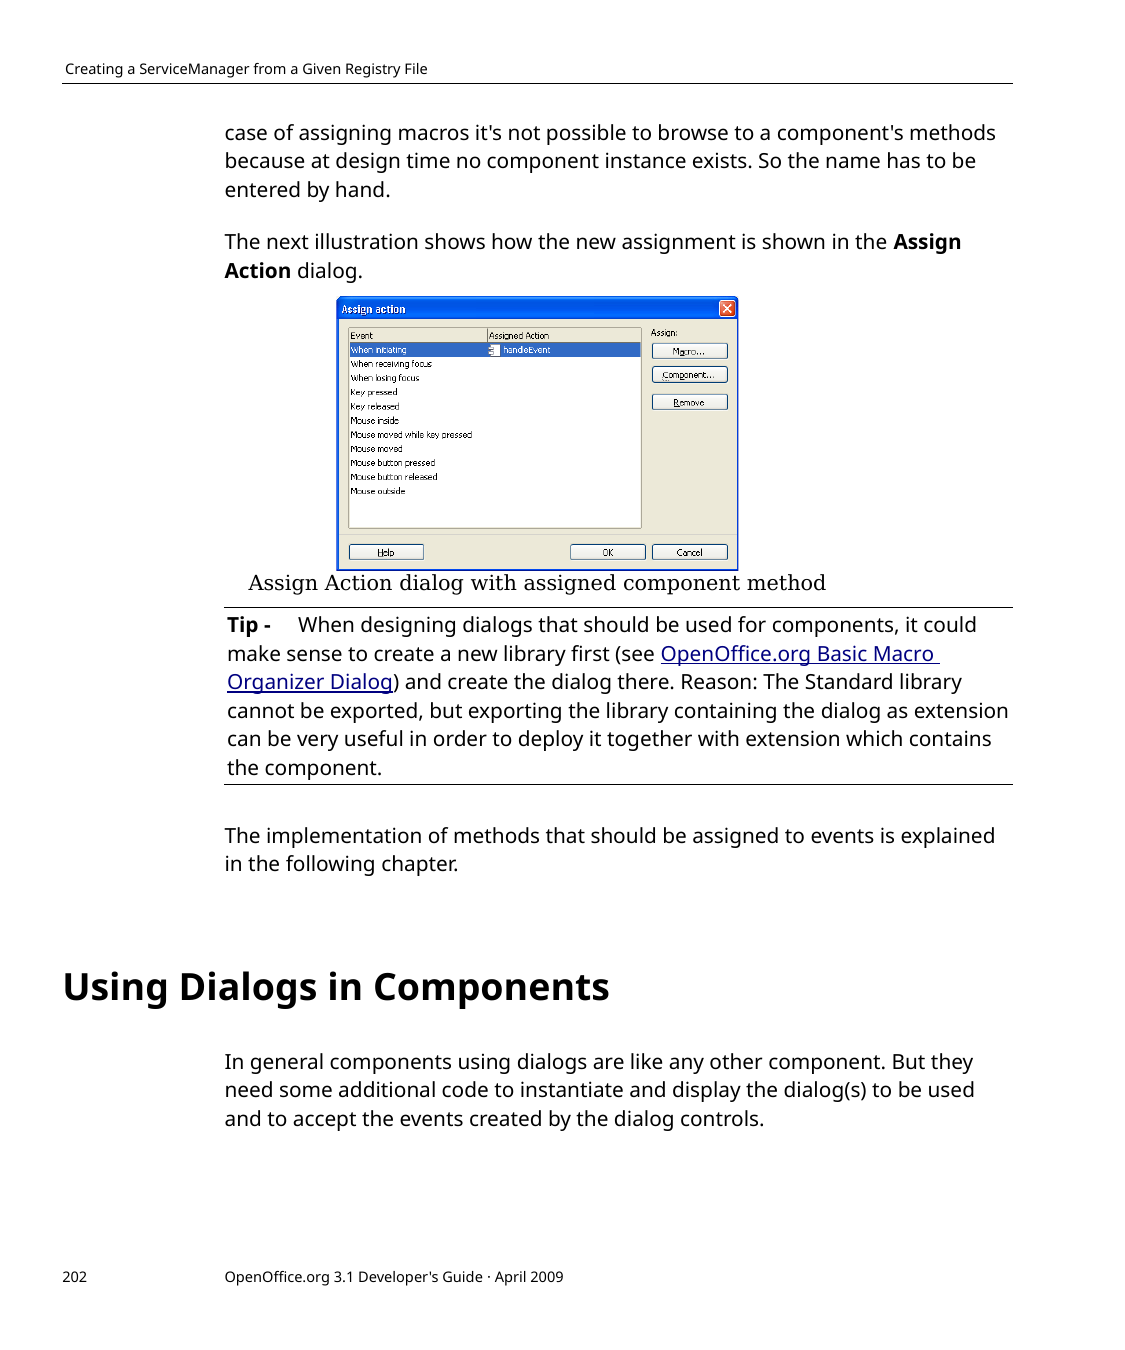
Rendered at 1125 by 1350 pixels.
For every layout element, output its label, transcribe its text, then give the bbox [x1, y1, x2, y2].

text Assign Action dialog with assigned component method [62, 571, 1013, 595]
subtitle Using Dialogs in Components [62, 961, 1013, 1012]
text In general components using dialogs are like any other component. But they need some additional code to instantiate and display the dialog(s) to be used and to accept the events created by the dialog controls. [224, 1047, 1013, 1132]
text The next illustration shows how the new assignment is shown in the Assign Action dialog. [224, 227, 1013, 284]
list When designing dialogs that should be used for components, it could make sense to create a new library first (see OpenOffice.org Basic Macro Organizer Dialog) and create the dialog there. Reason: The Standard library cannot be exported, but exporting the library containing the dialog as extension can be very useful in order to deploy it together with extension which contains the component. [224, 608, 1013, 784]
text case of assigning macros it's not possible to browse to a component's methods because at design time no component instance exists. So the name has to be entered by hand. [224, 118, 1013, 203]
picture [336, 296, 739, 571]
text The implementation of methods that should be assigned to events is explained in the following chapter. [224, 821, 1013, 878]
